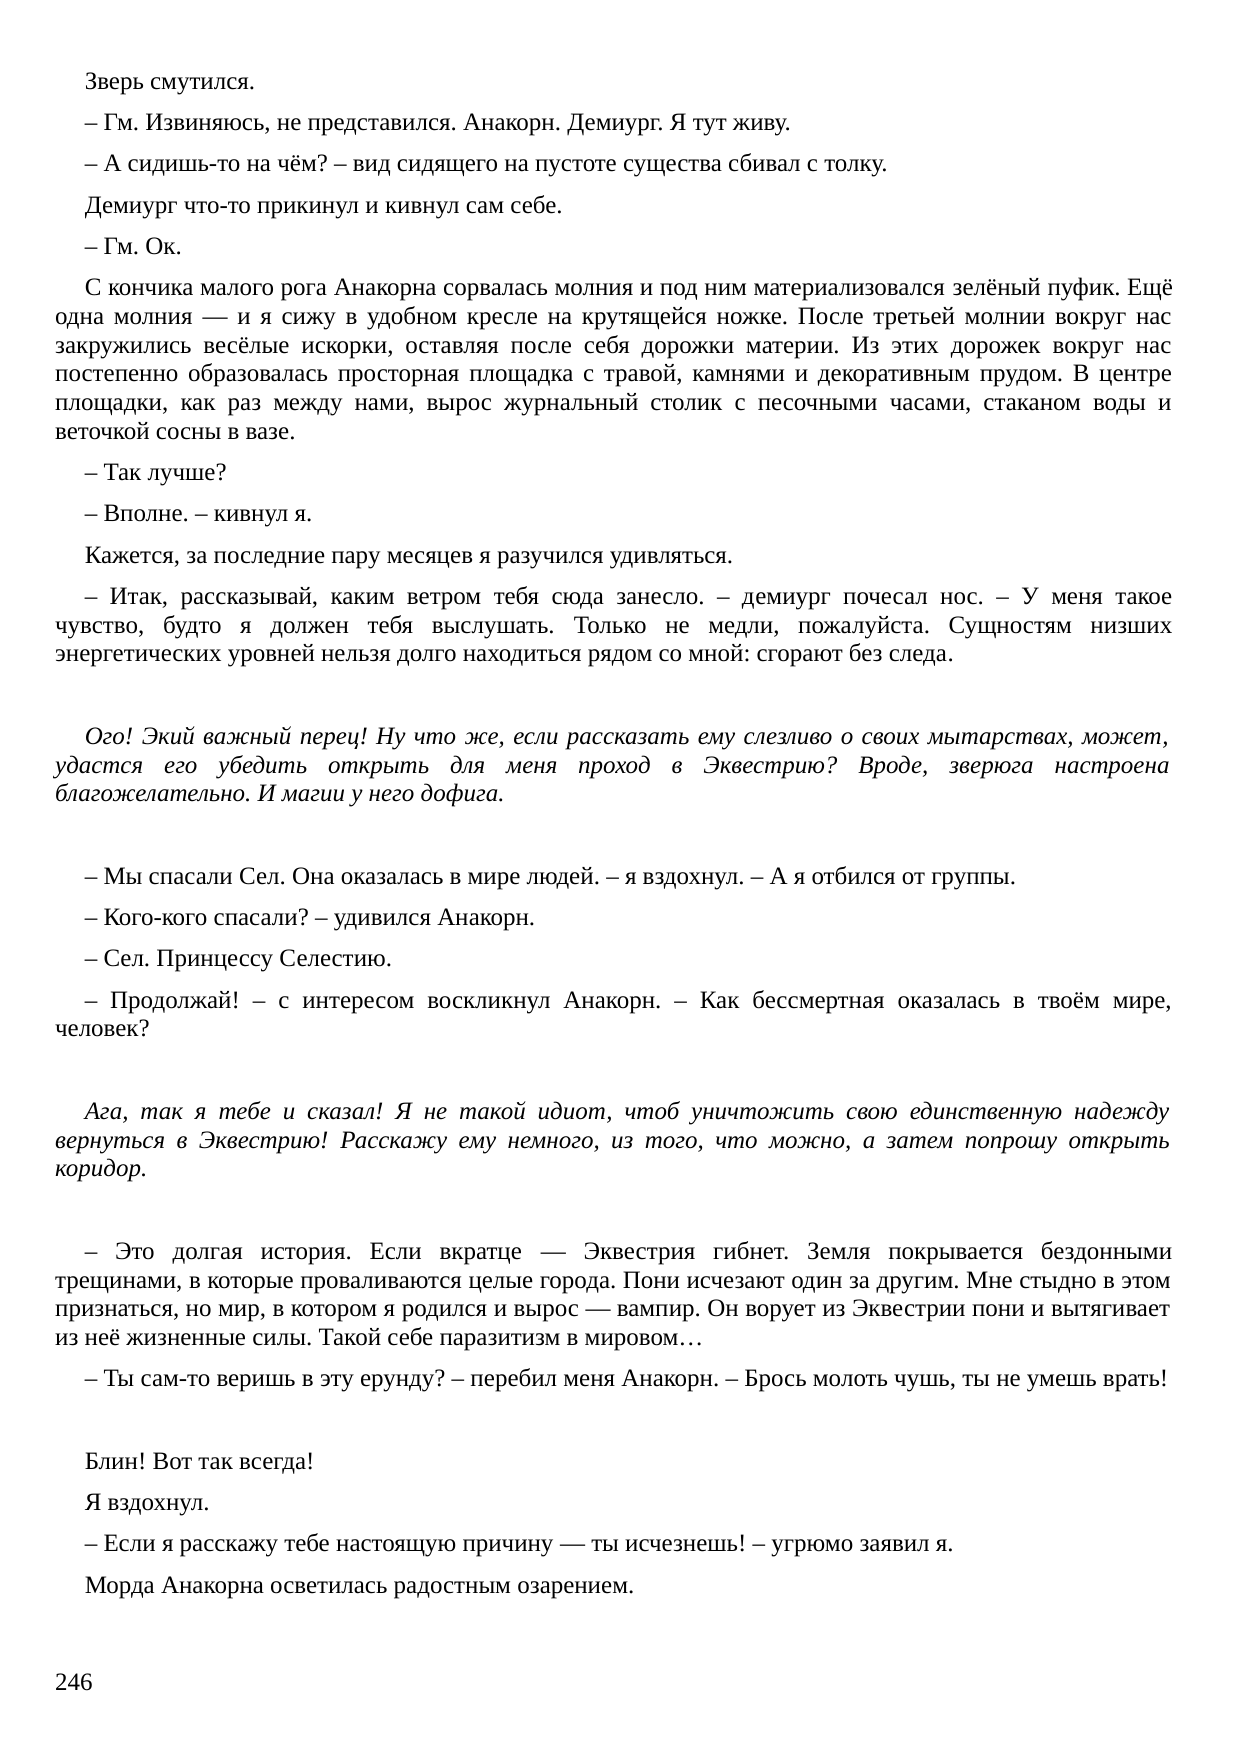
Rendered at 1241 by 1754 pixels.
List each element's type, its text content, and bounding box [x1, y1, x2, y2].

text Кажется, за последние пару месяцев я разучился удивляться. [55, 540, 1173, 568]
text Морда Анакорна осветилась радостным озарением. [55, 1570, 1173, 1598]
text С кончика малого рога Анакорна сорвалась молния и под ним материализовался зелёный пуфик. Ещё одна молния — и я сижу в удобном кресле на крутящейся ножке. После третьей молнии вокруг нас закружились весёлые искорки, оставляя после себя дорожки материи. Из этих дорожек вокруг нас постепенно образовалась просторная площадка с травой, камнями и декоративным прудом. В центре площадки, как раз между нами, вырос журнальный столик с песочными часами, стаканом воды и веточкой сосны в вазе. [55, 272, 1173, 445]
text – Сел. Принцессу Селестию. [55, 943, 1173, 972]
text Зверь смутился. [55, 66, 1173, 95]
text Я вздохнул. [55, 1487, 1173, 1516]
text – Гм. Ок. [55, 231, 1173, 260]
text Ого! Экий важный перец! Ну что же, если рассказать ему слезливо о своих мытарствах, может, удастся его убедить открыть для меня проход в Эквестрию? Вроде, зверюга настроена благожелательно. И магии у него дофига. [55, 721, 1173, 807]
text – Так лучше? [55, 457, 1173, 486]
text – Гм. Извиняюсь, не представился. Анакорн. Демиург. Я тут живу. [55, 107, 1173, 136]
text – А сидишь-то на чём? – вид сидящего на пустоте существа сбивал с толку. [55, 148, 1173, 177]
text – Мы спасали Сел. Она оказалась в мире людей. – я вздохнул. – А я отбился от группы. [55, 861, 1173, 890]
text – Итак, рассказывай, каким ветром тебя сюда занесло. – демиург почесал нос. – У меня такое чувство, будто я должен тебя выслушать. Только не медли, пожалуйста. Сущностям низших энергетических уровней нельзя долго находиться рядом со мной: сгорают без следа. [55, 581, 1173, 667]
text Ага, так я тебе и сказал! Я не такой идиот, чтоб уничтожить свою единственную надежду вернуться в Эквестрию! Расскажу ему немного, из того, что можно, а затем попрошу открыть коридор. [55, 1096, 1173, 1182]
text Блин! Вот так всегда! [55, 1446, 1173, 1475]
text – Кого-кого спасали? – удивился Анакорн. [55, 902, 1173, 931]
text – Если я расскажу тебе настоящую причину — ты исчезнешь! – угрюмо заявил я. [55, 1528, 1173, 1557]
text Демиург что-то прикинул и кивнул сам себе. [55, 190, 1173, 218]
text – Ты сам-то веришь в эту ерунду? – перебил меня Анакорн. – Брось молоть чушь, ты не умешь врать! [55, 1363, 1173, 1392]
text – Вполне. – кивнул я. [55, 498, 1173, 527]
text – Это долгая история. Если вкратце — Эквестрия гибнет. Земля покрывается бездонными трещинами, в которые проваливаются целые города. Пони исчезают один за другим. Мне стыдно в этом признаться, но мир, в котором я родился и вырос — вампир. Он ворует из Эквестрии пони и вытягивает из неё жизненные силы. Такой себе паразитизм в мировом… [55, 1236, 1173, 1351]
text – Продолжай! – с интересом воскликнул Анакорн. – Как бессмертная оказалась в твоём мире, человек? [55, 985, 1173, 1042]
